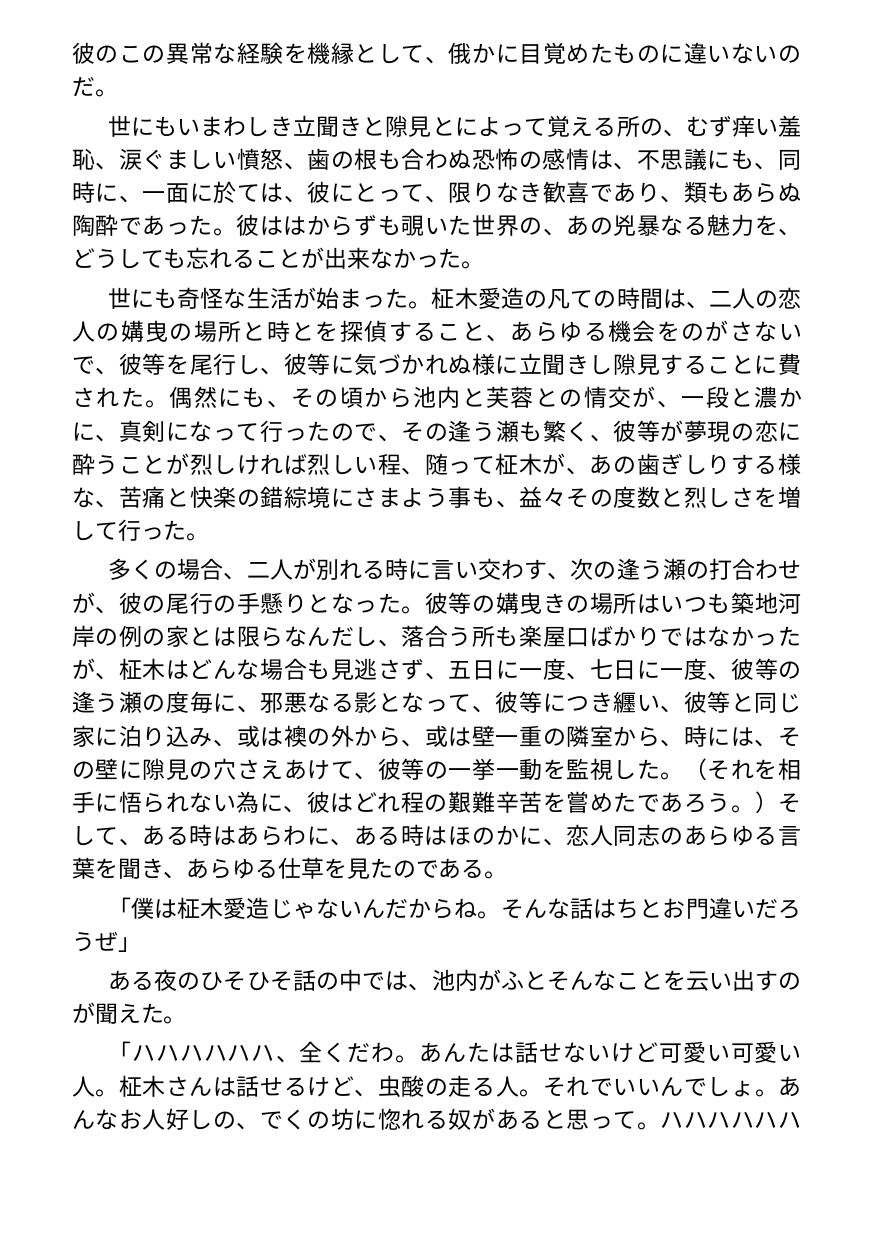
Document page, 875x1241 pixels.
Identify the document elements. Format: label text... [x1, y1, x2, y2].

text 「ハハハハハハ、全くだわ。あんたは話せないけど可愛い可愛い人。柾木さんは話せるけど、虫酸の走る人。それでいいんでしょ。あんなお人好しの、でくの坊に惚れる奴があると思って。ハハハハハハ [72, 1035, 802, 1135]
text 世にもいまわしき立聞きと隙見とによって覚える所の、むず痒い羞恥、涙ぐましい憤怒、歯の根も合わぬ恐怖の感情は、不思議にも、同時に、一面に於ては、彼にとって、限りなき歓喜であり、類もあらぬ陶酔であった。彼ははからずも覗いた世界の、あの兇暴なる魅力を、どうしても忘れることが出来なかった。 [72, 108, 802, 274]
text 彼のこの異常な経験を機縁として、俄かに目覚めたものに違いないのだ。 [72, 36, 802, 102]
text 世にも奇怪な生活が始まった。柾木愛造の凡ての時間は、二人の恋人の媾曳の場所と時とを探偵すること、あらゆる機会をのがさないで、彼等を尾行し、彼等に気づかれぬ様に立聞きし隙見することに費された。偶然にも、その頃から池内と芙蓉との情交が、一段と濃かに、真剣になって行ったので、その逢う瀬も繁く、彼等が夢現の恋に酔うことが烈しければ烈しい程、随って柾木が、あの歯ぎしりする様な、苦痛と快楽の錯綜境にさまよう事も、益々その度数と烈しさを増して行った。 [72, 281, 802, 546]
text ある夜のひそひそ話の中では、池内がふとそんなことを云い出すのが聞えた。 [72, 963, 802, 1029]
text 多くの場合、二人が別れる時に言い交わす、次の逢う瀬の打合わせが、彼の尾行の手懸りとなった。彼等の媾曳きの場所はいつも築地河岸の例の家とは限らなんだし、落合う所も楽屋口ばかりではなかったが、柾木はどんな場合も見逃さず、五日に一度、七日に一度、彼等の逢う瀬の度毎に、邪悪なる影となって、彼等につき纒い、彼等と同じ家に泊り込み、或は襖の外から、或は壁一重の隣室から、時には、その壁に隙見の穴さえあけて、彼等の一挙一動を監視した。（それを相手に悟られない為に、彼はどれ程の艱難辛苦を嘗めたであろう。）そして、ある時はあらわに、ある時はほのかに、恋人同志のあらゆる言葉を聞き、あらゆる仕草を見たのである。 [72, 552, 802, 884]
text 「僕は柾木愛造じゃないんだからね。そんな話はちとお門違いだろうぜ」 [72, 891, 802, 957]
